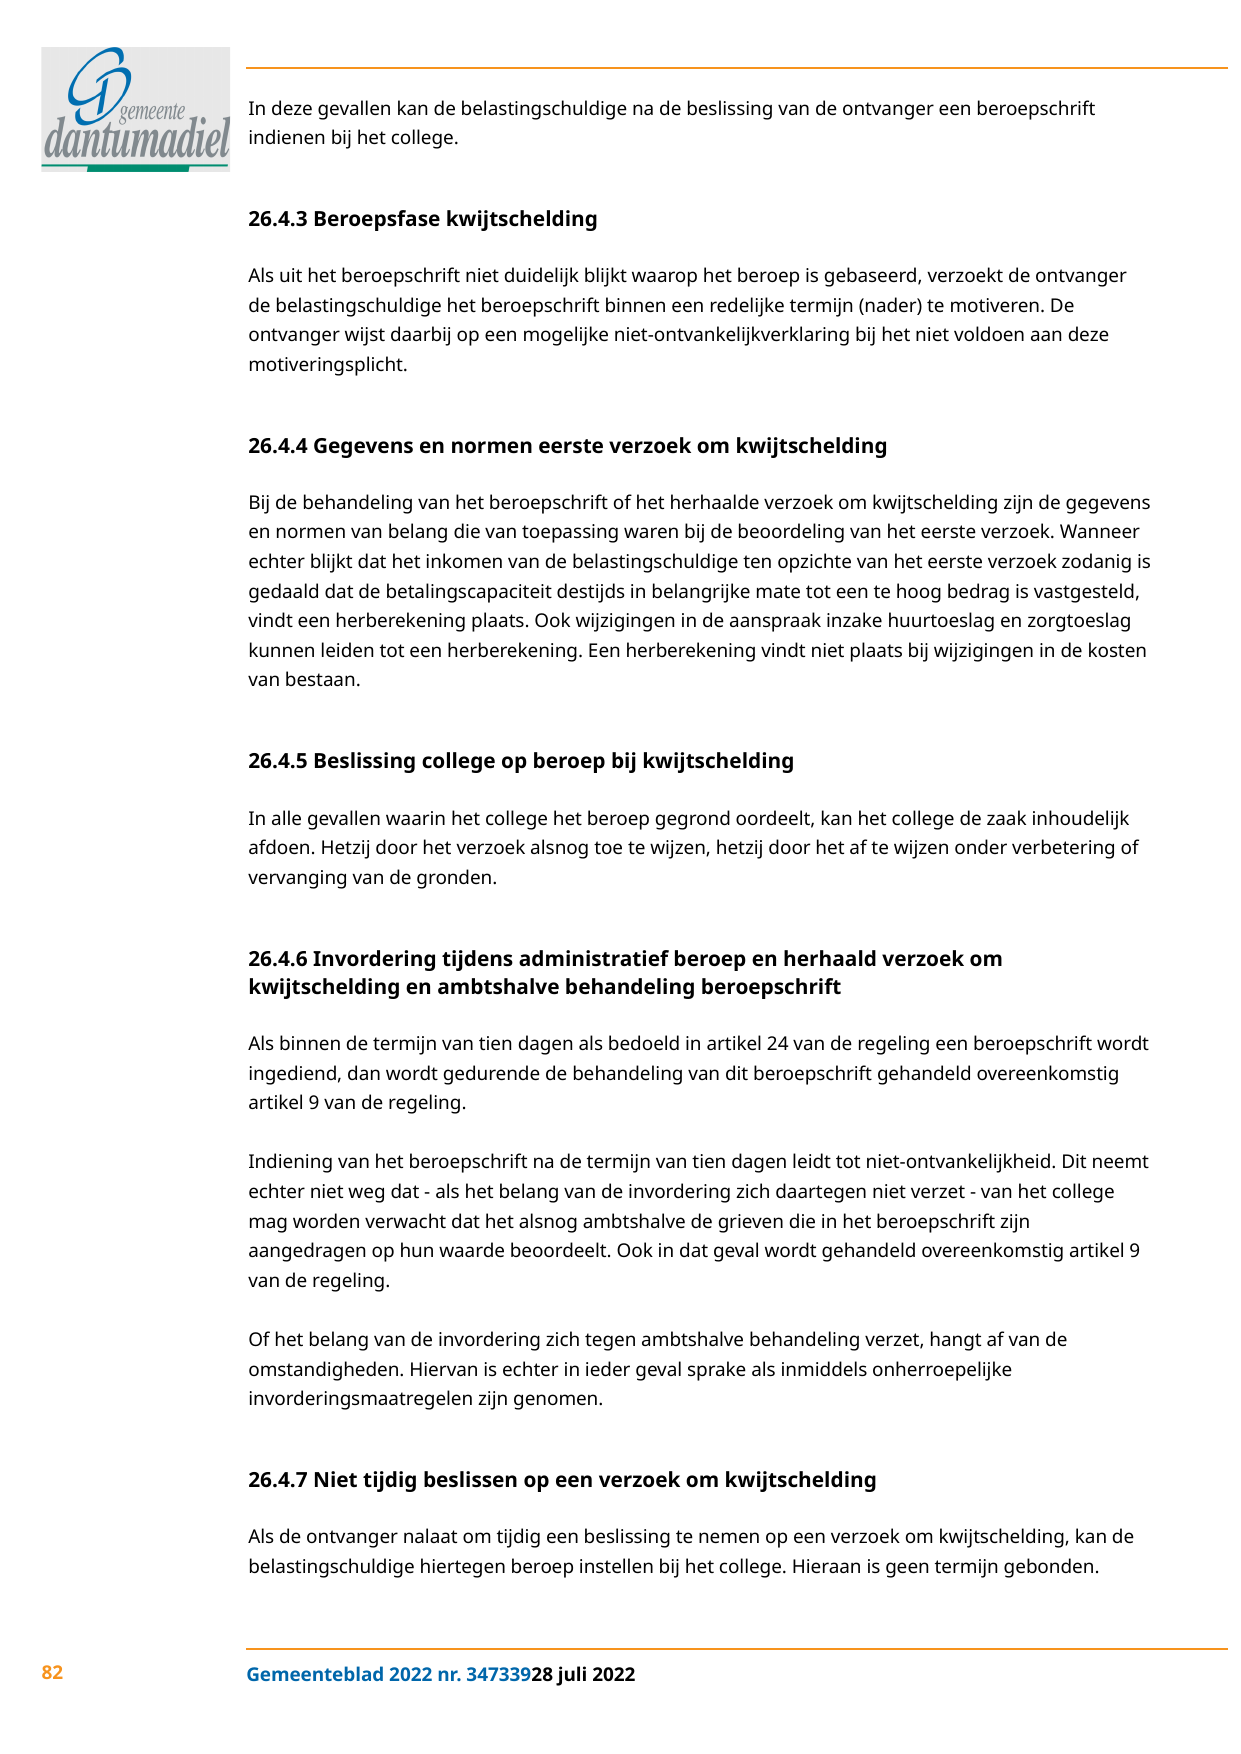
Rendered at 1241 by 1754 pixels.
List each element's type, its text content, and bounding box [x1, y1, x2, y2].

text 26.4.6 Invordering tijdens administratief beroep en herhaald verzoek om kwijtschelding en ambtshalve behandeling beroepschrift [248, 944, 1152, 1001]
text 26.4.3 Beroepsfase kwijtschelding [248, 204, 1152, 233]
text Als binnen de termijn van tien dagen als bedoeld in artikel 24 van de regeling een beroepschrift wordt ingediend, dan wordt gedurende de behandeling van dit beroepschrift gehandeld overeenkomstig artikel 9 van de regeling. [248, 1030, 1152, 1115]
text In alle gevallen waarin het college het beroep gegrond oordeelt, kan het college de zaak inhoudelijk afdoen. Hetzij door het verzoek alsnog toe te wijzen, hetzij door het af te wijzen onder verbetering of vervanging van de gronden. [248, 805, 1152, 889]
text In deze gevallen kan de belastingschuldige na de beslissing van de ontvanger een beroepschrift indienen bij het college. [248, 95, 1152, 150]
picture [41, 47, 231, 172]
text 26.4.4 Gegevens en normen eerste verzoek om kwijtschelding [248, 431, 1152, 459]
text 26.4.5 Beslissing college op beroep bij kwijtschelding [248, 747, 1152, 775]
text Of het belang van de invordering zich tegen ambtshalve behandeling verzet, hangt af van de omstandigheden. Hiervan is echter in ieder geval sprake als inmiddels onherroepelijke invorderingsmaatregelen zijn genomen. [248, 1326, 1152, 1411]
text Als de ontvanger nalaat om tijdig een beslissing te nemen op een verzoek om kwijtschelding, kan de belastingschuldige hiertegen beroep instellen bij het college. Hieraan is geen termijn gebonden. [248, 1523, 1152, 1579]
text Bij de behandeling van het beroepschrift of het herhaalde verzoek om kwijtschelding zijn de gegevens en normen van belang die van toepassing waren bij de beoordeling van het eerste verzoek. Wanneer echter blijkt dat het inkomen van de belastingschuldige ten opzichte van het eerste verzoek zodanig is gedaald dat de betalingscapaciteit destijds in belangrijke mate tot een te hoog bedrag is vastgesteld, vindt een herberekening plaats. Ook wijzigingen in de aanspraak inzake huurtoeslag en zorgtoeslag kunnen leiden tot een herberekening. Een herberekening vindt niet plaats bij wijzigingen in de kosten van bestaan. [248, 489, 1152, 692]
text 26.4.7 Niet tijdig beslissen op een verzoek om kwijtschelding [248, 1465, 1152, 1494]
text Indiening van het beroepschrift na de termijn van tien dagen leidt tot niet-ontvankelijkheid. Dit neemt echter niet weg dat - als het belang van de invordering zich daartegen niet verzet - van het college mag worden verwacht dat het alsnog ambtshalve de grieven die in het beroepschrift zijn aangedragen op hun waarde beoordeelt. Ook in dat geval wordt gehandeld overeenkomstig artikel 9 van de regeling. [248, 1149, 1152, 1293]
text Als uit het beroepschrift niet duidelijk blijkt waarop het beroep is gebaseerd, verzoekt de ontvanger de belastingschuldige het beroepschrift binnen een redelijke termijn (nader) te motiveren. De ontvanger wijst daarbij op een mogelijke niet-ontvankelijkverklaring bij het niet voldoen aan deze motiveringsplicht. [248, 262, 1152, 377]
